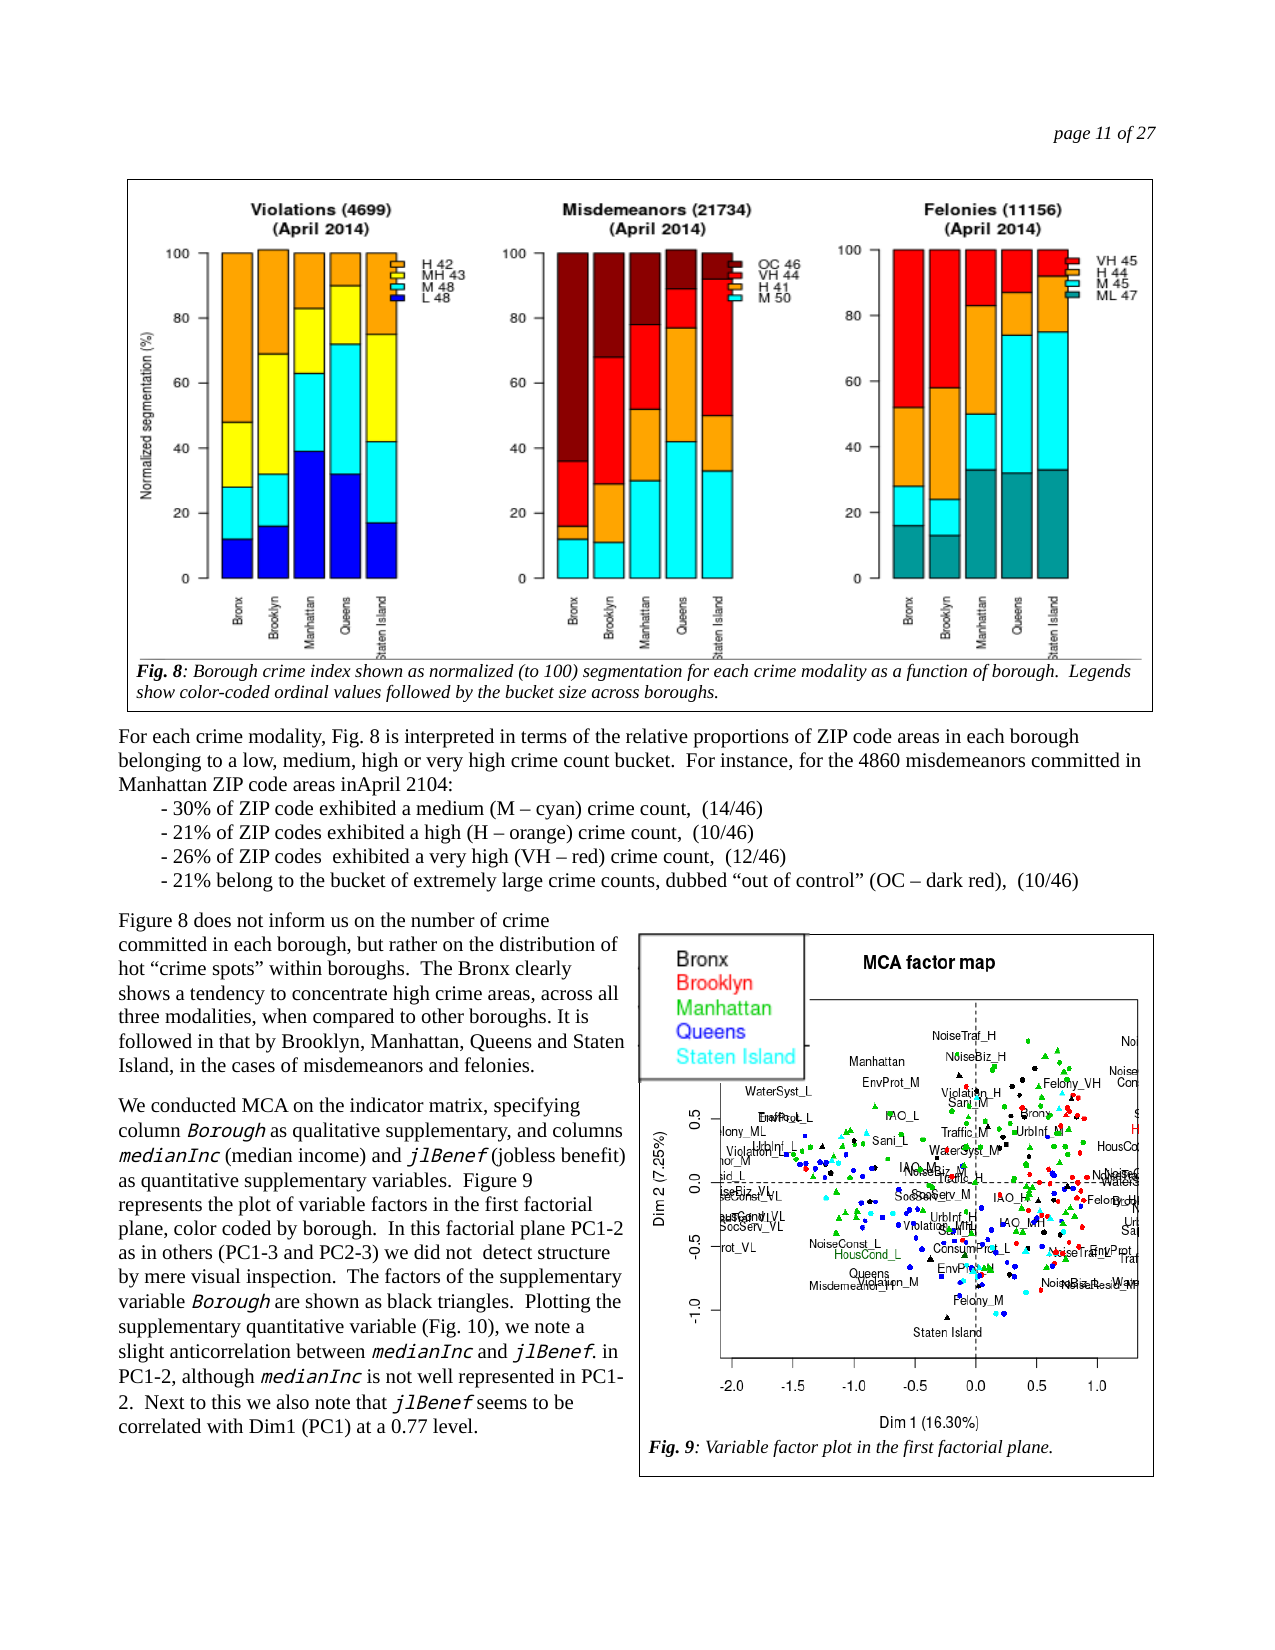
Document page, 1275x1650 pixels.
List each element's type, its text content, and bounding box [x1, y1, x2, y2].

text Figure 8 does not inform us on the number of crime committed in each borough, but rather on the distribution of hot “crime spots” within boroughs. The Bronx clearly shows a tendency to concentrate high crime areas, across all three modalities, when compared to other boroughs. It is followed in that by Brooklyn, Manhattan, Queens and Staten Island, in the cases of misdemeanors and felonies. [118, 908, 1157, 1077]
picture [637, 932, 1142, 1432]
text [640, 935, 1153, 1476]
text Fig. 9: Variable factor plot in the first factorial plane. [648, 943, 1144, 1458]
picture [139, 195, 1142, 660]
text We conducted MCA on the indicator matrix, specifying column Borough as qualitative supplementary, and columns medianInc (median income) and jlBenef (jobless benefit) as quantitative supplementary variables. Figure 9 represents the plot of variable factors in the first factorial plane, color coded by borough. In this factorial plane PC1-2 as in others (PC1-3 and PC2-3) we did not detect structure by mere visual inspection. The factors of the supplementary variable Borough are shown as black triangles. Plotting the supplementary quantitative variable (Fig. 10), we note a slight anticorrelation between medianInc and jlBenef. in PC1-2, although medianInc is not well represented in PC1-2. Next to this we also note that jlBenef seems to be correlated with Dim1 (PC1) at a 0.77 level. [118, 1093, 639, 1438]
text Fig. 8: Borough crime index shown as normalized (to 100) segmentation for each crime modality as a function of borough. Legends show color-coded ordinal values followed by the bucket size across boroughs. [136, 188, 1143, 703]
text For each crime modality, Fig. 8 is interpreted in terms of the relative proportions of ZIP code areas in each borough belonging to a low, medium, high or very high crime count bucket. For instance, for the 4860 misdemeanors committed in Manhattan ZIP code areas inApril 2104: - 30% of ZIP code exhibited a medium (M – cyan) crime count, (14/46) - 21% of ZIP codes exhibited a high (H – orange) crime count, (10/46) - 26% of ZIP codes exhibited a very high (VH – red) crime count, (12/46) - 21% belong to the bucket of extremely large crime counts, dubbed “out of control” (OC – dark red), (10/46) [118, 177, 1157, 892]
